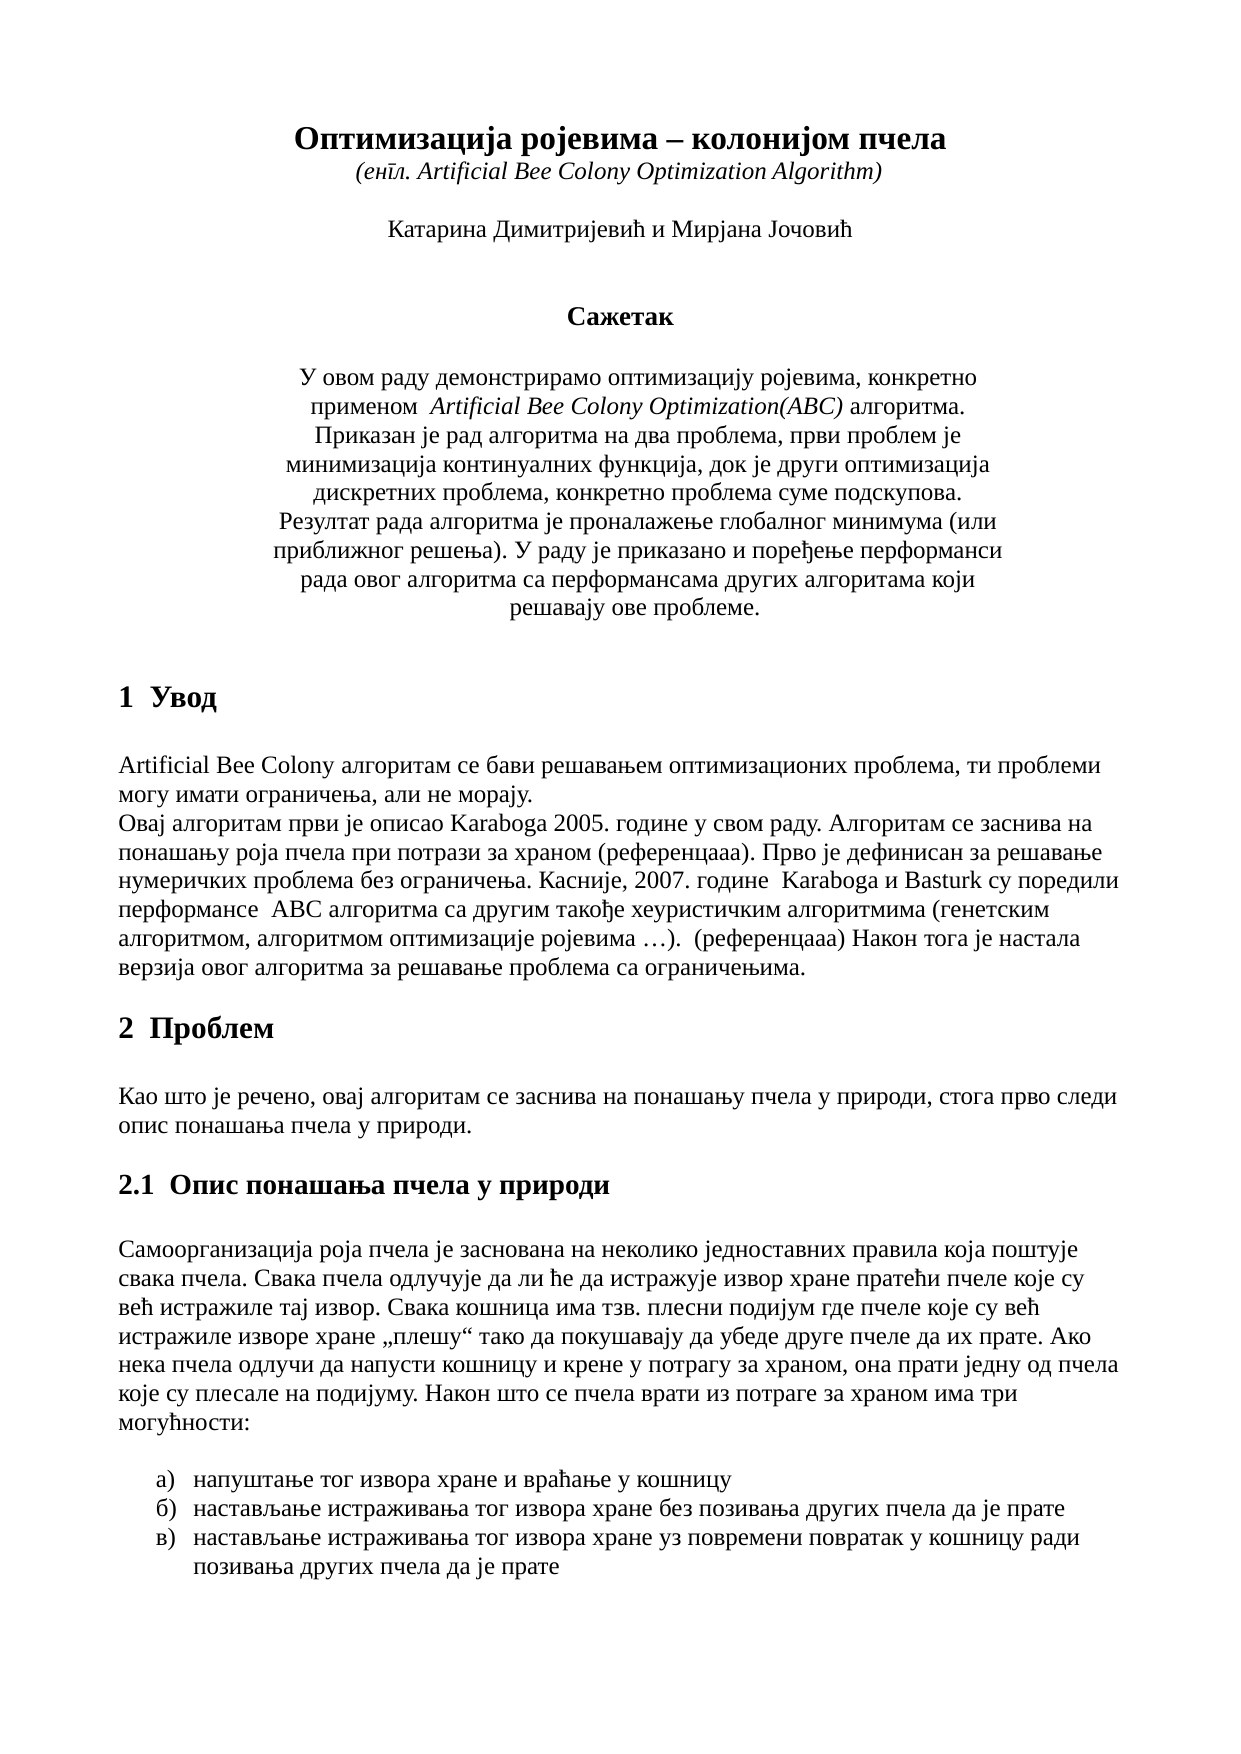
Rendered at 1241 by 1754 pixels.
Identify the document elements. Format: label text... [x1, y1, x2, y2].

list настављање истраживања тог извора хране без позивања других пчела да је прате [156, 1493, 1122, 1522]
text (енгл. Artificial Bee Colony Optimization Algorithm) [118, 156, 1122, 185]
text Оптимизација ројевима – колонијом пчела [118, 118, 1122, 156]
text Сажетак [118, 300, 1122, 331]
text У овом раду демонстрирамо оптимизацију ројевима, конкретно применом Artificial Bee Colony Optimization(ABC) алгоритма. Приказан је рад алгоритма на два проблема, први проблем је минимизација континуалних функција, док је други оптимизација дискретних проблема, конкретно проблема суме подскупова. Резултат рада алгоритма је проналажење глобалног минимума (или приближног решења). У раду је приказано и поређење перформанси рада овог алгоритма са перформансама других алгоритама који решавају ове проблеме. [266, 362, 1010, 621]
text 2.1 Опис понашања пчела у природи [118, 1167, 1122, 1201]
text Овај алгоритам први је описао Karaboga 2005. године у свом раду. Алгоритам се заснива на понашању роја пчела при потрази за храном (референцааа). Прво је дефинисан за решавање нумеричких проблема без ограничења. Касније, 2007. године Karaboga и Basturk су поредили перформансе ABC алгоритма са другим такође хеуристичким алгоритмима (генетским алгоритмом, алгоритмом оптимизације ројевима …). (референцааа) Након тога је настала верзија овог алгоритма за решавање проблема са ограничењима. [118, 808, 1122, 981]
text Аrtificial Bee Colony алгоритам се бави решавањем оптимизационих проблема, ти проблеми могу имати ограничења, али не морају. [118, 751, 1122, 808]
list напуштање тог извора хране и враћање у кошницу [156, 1464, 1122, 1493]
text Као што је речено, овај алгоритам се заснива на понашању пчела у природи, стога прво следи опис понашања пчела у природи. [118, 1081, 1122, 1139]
list настављање истраживања тог извора хране уз повремени повратак у кошницу ради позивања других пчела да је прате [156, 1522, 1122, 1579]
text Катарина Димитријевић и Мирјана Јочовић [118, 214, 1122, 243]
text Самоорганизација роја пчела је заснована на неколико једноставних правила која поштује свака пчела. Свака пчела одлучује да ли ће да истражује извор хране пратећи пчеле које су већ истражиле тај извор. Свака кошница има тзв. плесни подијум где пчеле које су већ истражиле изворе хране „плешу“ тако да покушавају да убеде друге пчеле да их прате. Ако нека пчела одлучи да напусти кошницу и крене у потрагу за храном, она прати једну од пчела које су плесале на подијуму. Након што се пчела врати из потраге за храном има три могућности: [118, 1234, 1122, 1436]
text 2 Проблем [118, 1009, 1122, 1045]
text 1 Увод [118, 679, 1122, 715]
